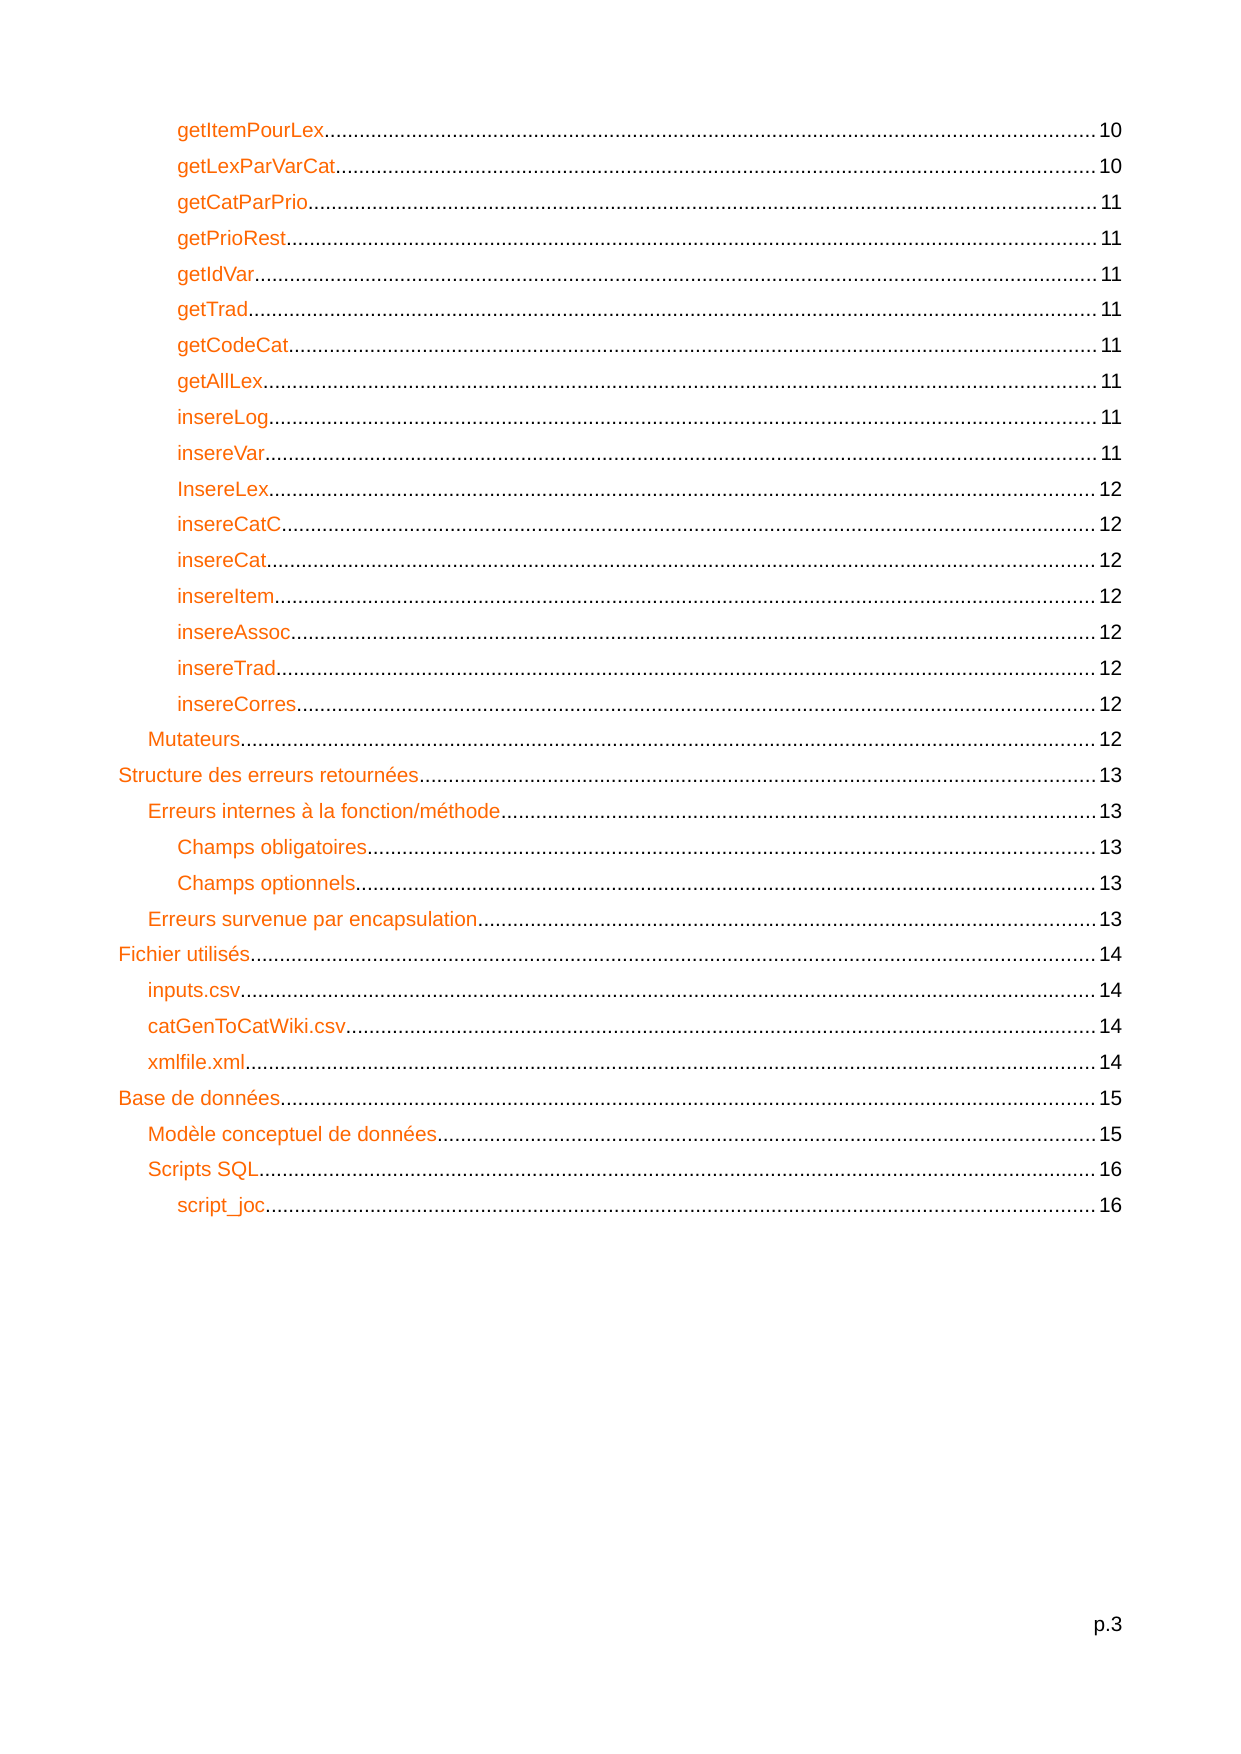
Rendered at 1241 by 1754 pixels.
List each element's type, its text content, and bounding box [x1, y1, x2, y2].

text xmlfile.xml 14 [148, 1050, 1122, 1074]
text Erreurs internes à la fonction/méthode 13 [148, 799, 1122, 823]
text getCodeCat 11 [177, 333, 1122, 357]
text inputs.csv 14 [148, 978, 1122, 1002]
text Fichier utilisés 14 [118, 942, 1122, 966]
text Champs optionnels 13 [177, 871, 1122, 894]
text script_joc 16 [177, 1193, 1122, 1217]
text getItemPourLex 10 [177, 118, 1122, 142]
text Structure des erreurs retournées 13 [118, 763, 1122, 787]
text insereCorres 12 [177, 691, 1122, 715]
text Champs obligatoires 13 [177, 835, 1122, 859]
text Base de données 15 [118, 1086, 1122, 1109]
text catGenToCatWiki.csv 14 [148, 1014, 1122, 1038]
text insereItem 12 [177, 584, 1122, 608]
text getLexParVarCat 10 [177, 154, 1122, 178]
text InsereLex 12 [177, 476, 1122, 500]
text Mutateurs 12 [148, 727, 1122, 751]
text insereLog 11 [177, 405, 1122, 429]
text insereAssoc 12 [177, 620, 1122, 644]
text getAllLex 11 [177, 369, 1122, 393]
text insereVar 11 [177, 441, 1122, 464]
text getTrad 11 [177, 297, 1122, 321]
text Modèle conceptuel de données 15 [148, 1121, 1122, 1145]
text getPrioRest 11 [177, 226, 1122, 249]
text insereTrad 12 [177, 656, 1122, 679]
text Erreurs survenue par encapsulation 13 [148, 906, 1122, 930]
text getIdVar 11 [177, 261, 1122, 285]
text insereCat 12 [177, 548, 1122, 572]
text getCatParPrio 11 [177, 190, 1122, 214]
text insereCatC 12 [177, 512, 1122, 536]
text Scripts SQL 16 [148, 1157, 1122, 1181]
